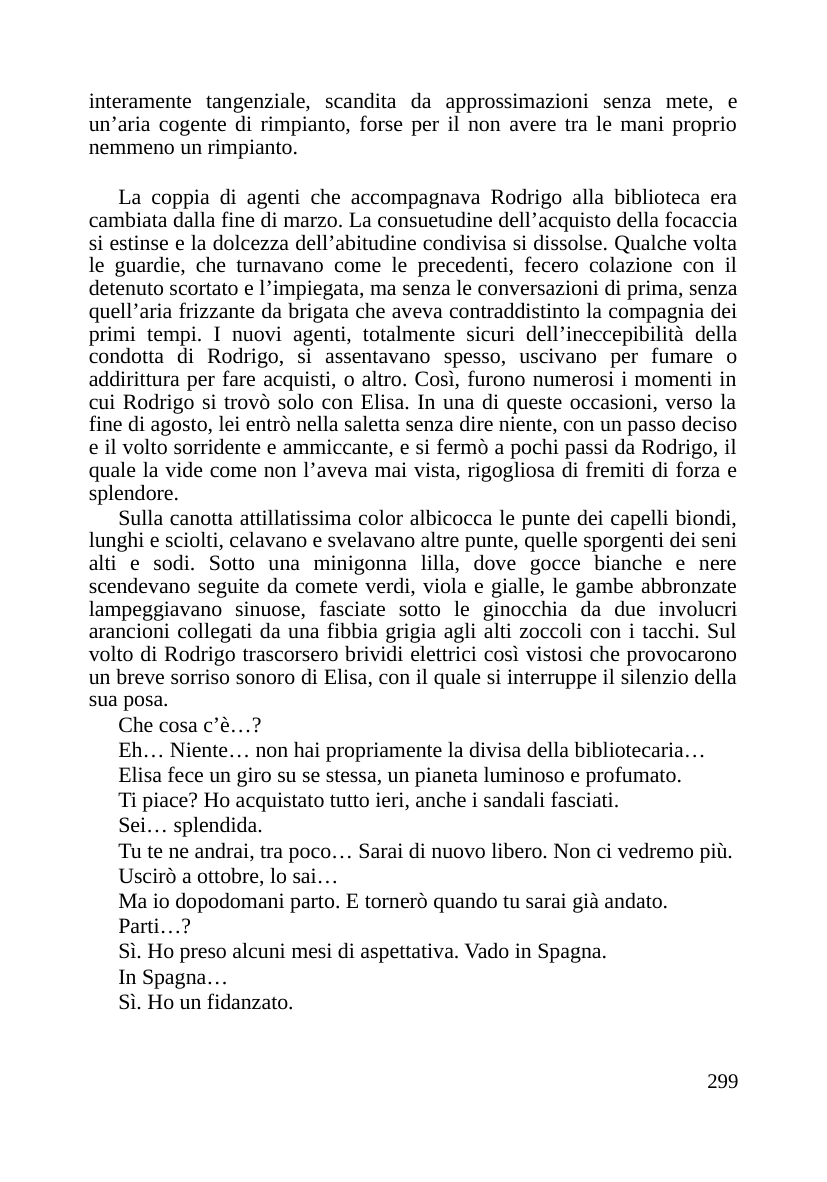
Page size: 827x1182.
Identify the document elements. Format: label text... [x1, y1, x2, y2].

text Tu te ne andrai, tra poco… Sarai di nuovo libero. Non ci vedremo più. [88, 838, 738, 863]
text Elisa fece un giro su se stessa, un pianeta luminoso e profumato. [88, 762, 738, 787]
text In Spagna… [88, 964, 738, 989]
text Sulla canotta attillatissima color albicocca le punte dei capelli biondi, lunghi e sciolti, celavano e svelavano altre punte, quelle sporgenti dei seni alti e sodi. Sotto una minigonna lilla, dove gocce bianche e nere scendevano seguite da comete verdi, viola e gialle, le gambe abbronzate lampeggiavano sinuose, fasciate sotto le ginocchia da due involucri arancioni collegati da una fibbia grigia agli alti zoccoli con i tacchi. Sul volto di Rodrigo trascorsero brividi elettrici così vistosi che provocarono un breve sorriso sonoro di Elisa, con il quale si interruppe il silenzio della sua posa. [88, 505, 738, 712]
text Parti…? [88, 913, 738, 938]
text Sì. Ho un fidanzato. [88, 989, 738, 1014]
text Ma io dopodomani parto. E tornerò quando tu sarai già andato. [88, 888, 738, 913]
text Ti piace? Ho acquistato tutto ieri, anche i sandali fasciati. [88, 787, 738, 812]
text Sì. Ho preso alcuni mesi di aspettativa. Vado in Spagna. [88, 938, 738, 964]
text Sei… splendida. [88, 812, 738, 838]
text Uscirò a ottobre, lo sai… [88, 863, 738, 888]
text interamente tangenziale, scandita da approssimazioni senza mete, e un’aria cogente di rimpianto, forse per il non avere tra le mani proprio nemmeno un rimpianto. [88, 88, 738, 159]
text Eh… Niente… non hai propriamente la divisa della bibliotecaria… [88, 737, 738, 762]
text Che cosa c’è…? [88, 712, 738, 737]
text La coppia di agenti che accompagnava Rodrigo alla biblioteca era cambiata dalla fine di marzo. La consuetudine dell’acquisto della focaccia si estinse e la dolcezza dell’abitudine condivisa si dissolse. Qualche volta le guardie, che turnavano come le precedenti, fecero colazione con il detenuto scortato e l’impiegata, ma senza le conversazioni di prima, senza quell’aria frizzante da brigata che aveva contraddistinto la compagnia dei primi tempi. I nuovi agenti, totalmente sicuri dell’ineccepibilità della condotta di Rodrigo, si assentavano spesso, uscivano per fumare o addirittura per fare acquisti, o altro. Così, furono numerosi i momenti in cui Rodrigo si trovò solo con Elisa. In una di queste occasioni, verso la fine di agosto, lei entrò nella saletta senza dire niente, con un passo deciso e il volto sorridente e ammiccante, e si fermò a pochi passi da Rodrigo, il quale la vide come non l’aveva mai vista, rigogliosa di fremiti di forza e splendore. [88, 184, 738, 505]
